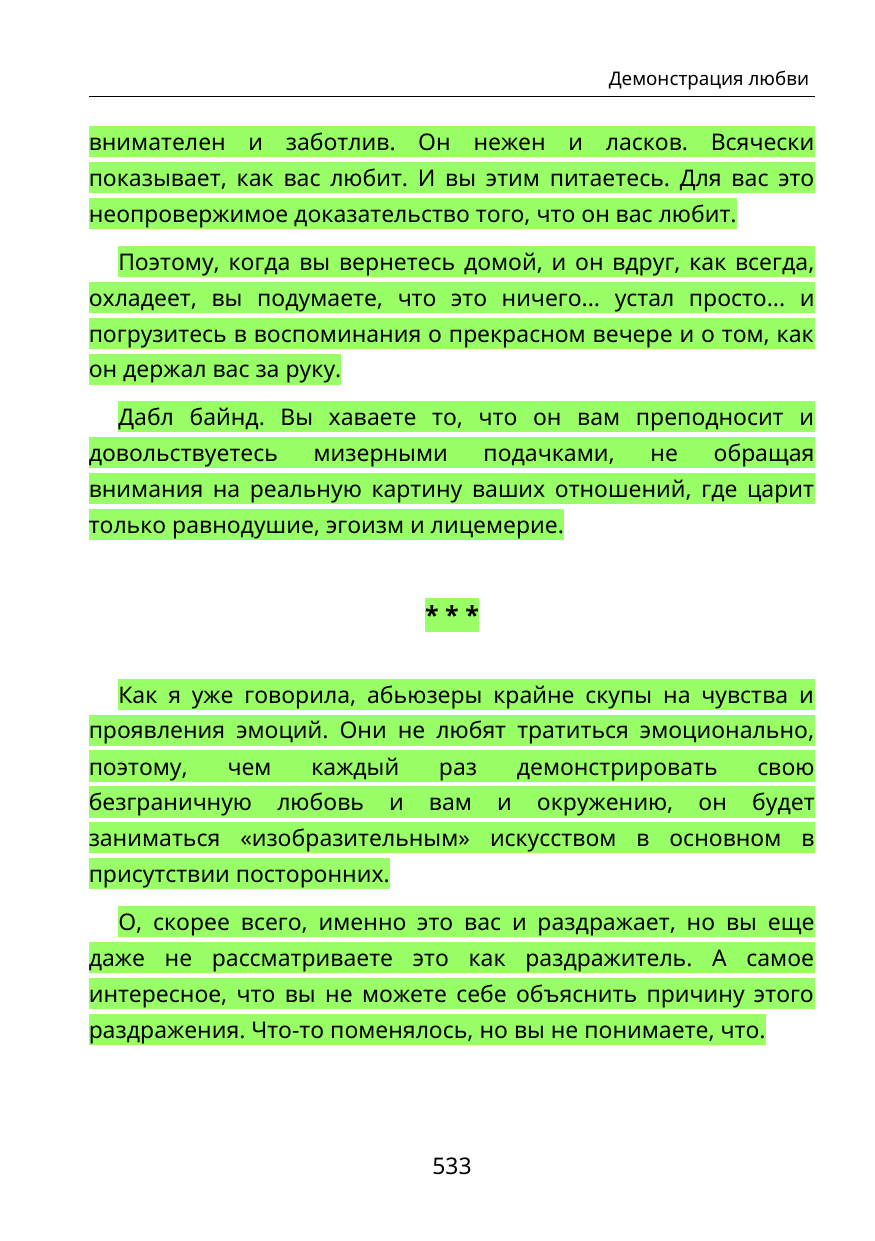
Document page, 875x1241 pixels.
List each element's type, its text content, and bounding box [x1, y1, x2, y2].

subtitle * * * [88, 598, 815, 632]
text внимателен и заботлив. Он нежен и ласков. Всячески показывает, как вас любит. И вы этим питаетесь. Для вас это неопровержимое доказательство того, что он вас любит. [88, 126, 815, 229]
text Поэтому, когда вы вернетесь домой, и он вдруг, как всегда, охладеет, вы подумаете, что это ничего... устал просто... и погрузитесь в воспоминания о прекрасном вечере и о том, как он держал вас за руку. [88, 246, 815, 385]
text О, скорее всего, именно это вас и раздражает, но вы еще даже не рассматриваете это как раздражитель. А самое интересное, что вы не можете себе объяснить причину этого раздражения. Что-то поменялось, но вы не понимаете, что. [88, 906, 815, 1045]
text Дабл байнд. Вы хаваете то, что он вам преподносит и довольствуетесь мизерными подачками, не обращая внимания на реальную картину ваших отношений, где царит только равнодушие, эгоизм и лицемерие. [88, 401, 815, 540]
text Как я уже говорила, абьюзеры крайне скупы на чувства и проявления эмоций. Они не любят тратиться эмоционально, поэтому, чем каждый раз демонстрировать свою безграничную любовь и вам и окружению, он будет заниматься «изобразительным» искусством в основном в присутствии посторонних. [88, 678, 815, 889]
